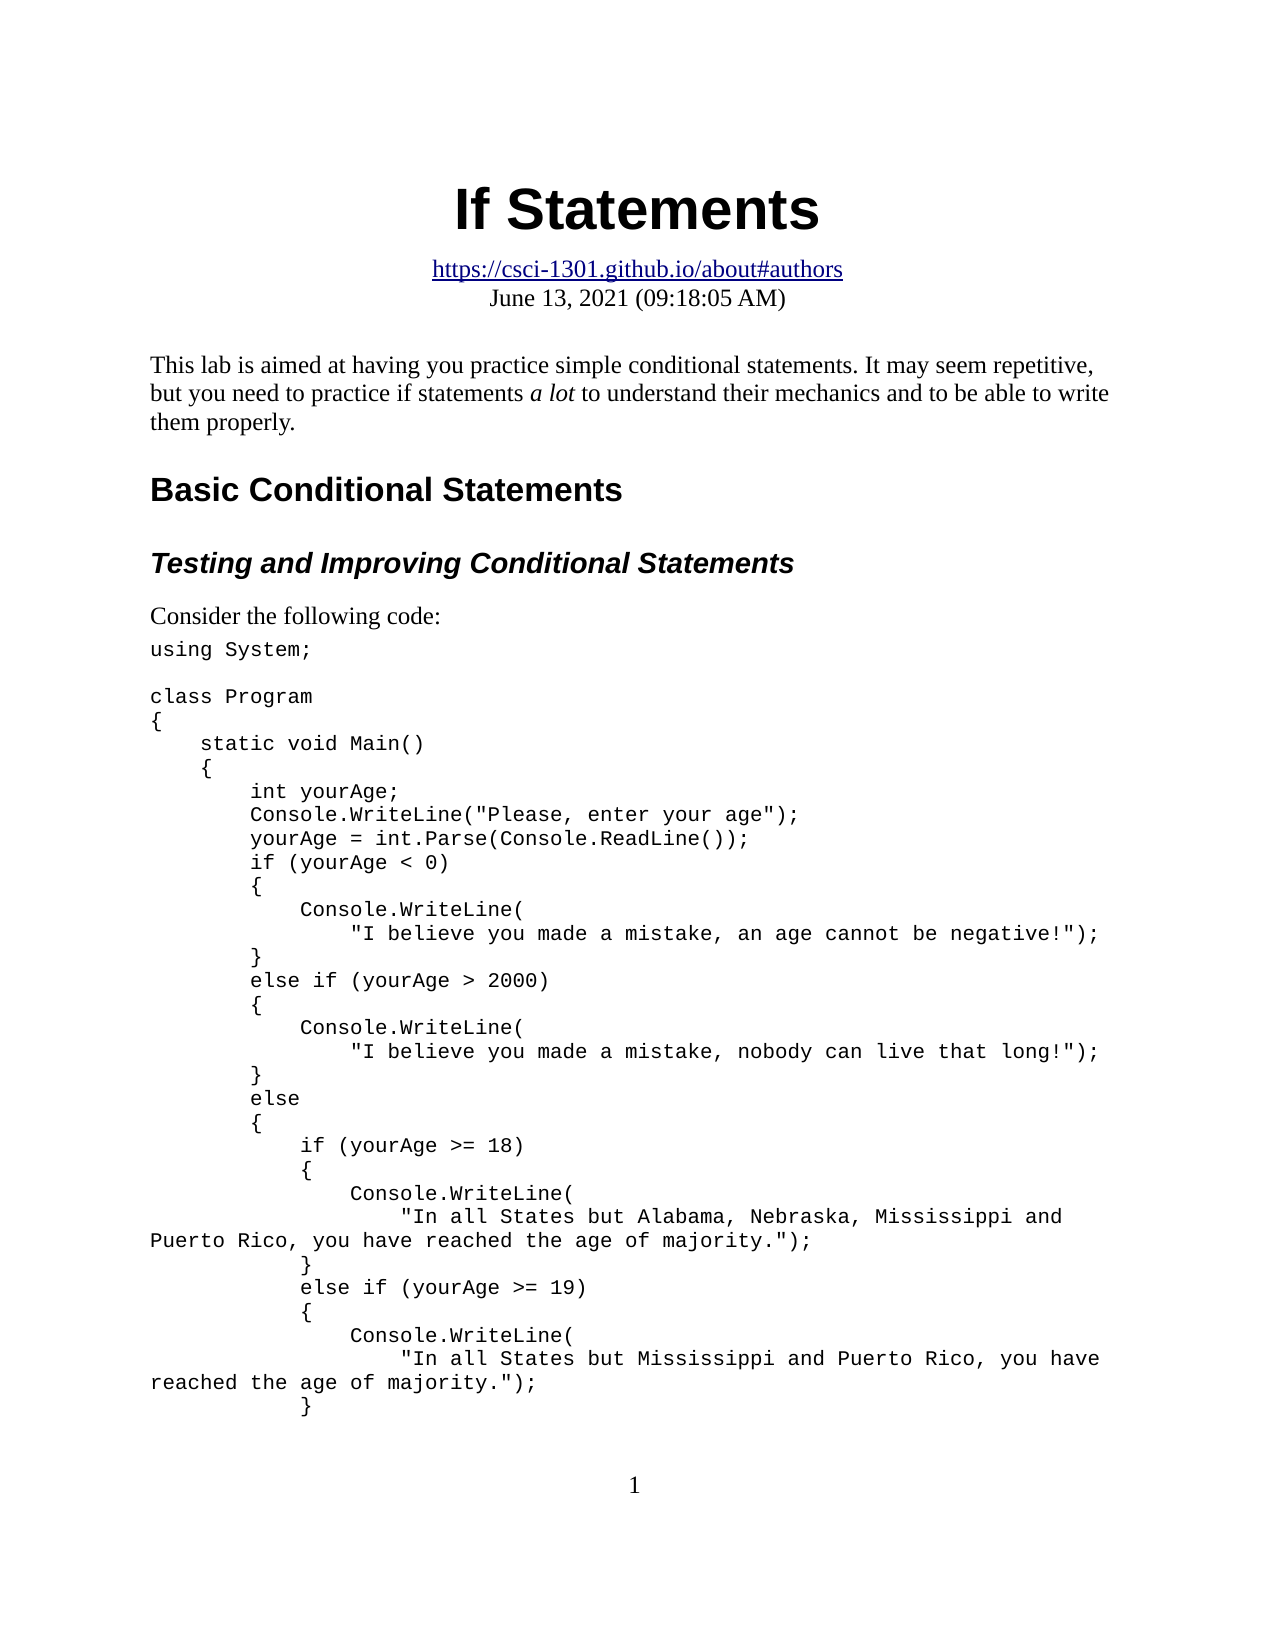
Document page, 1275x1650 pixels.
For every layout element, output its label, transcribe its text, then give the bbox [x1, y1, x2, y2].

text June 13, 2021 (09:18:05 AM) [150, 283, 1125, 312]
text { [150, 875, 1125, 899]
text Console.WriteLine( [150, 899, 1125, 923]
text { [150, 1159, 1125, 1183]
text static void Main() [150, 733, 1125, 757]
text else if (yourAge > 2000) [150, 970, 1125, 993]
text class Program [150, 686, 1125, 710]
subtitle Basic Conditional Statements [150, 470, 1125, 509]
text "In all States but Mississippi and Puerto Rico, you have reached the age of majority."); [150, 1348, 1125, 1396]
text Console.WriteLine("Please, enter your age"); [150, 804, 1125, 828]
text { [150, 993, 1125, 1017]
text https://csci-1301.github.io/about#authors [150, 254, 1125, 283]
text This lab is aimed at having you practice simple conditional statements. It may seem repetitive, but you need to practice if statements a lot to understand their mechanics and to be able to write them properly. [150, 350, 1125, 436]
text "In all States but Alabama, Nebraska, Mississippi and Puerto Rico, you have reached the age of majority."); [150, 1206, 1125, 1254]
text Console.WriteLine( [150, 1017, 1125, 1041]
text } [150, 1254, 1125, 1277]
text { [150, 710, 1125, 733]
text } [150, 1064, 1125, 1088]
text if (yourAge >= 18) [150, 1135, 1125, 1159]
text Console.WriteLine( [150, 1183, 1125, 1206]
text "I believe you made a mistake, an age cannot be negative!"); [150, 923, 1125, 946]
text "I believe you made a mistake, nobody can live that long!"); [150, 1041, 1125, 1064]
subtitle Testing and Improving Conditional Statements [150, 546, 1125, 580]
text { [150, 1301, 1125, 1324]
text int yourAge; [150, 781, 1125, 804]
text if (yourAge < 0) [150, 852, 1125, 875]
text Consider the following code: [150, 601, 1125, 630]
text else [150, 1088, 1125, 1112]
text Console.WriteLine( [150, 1324, 1125, 1348]
text } [150, 1396, 1125, 1419]
text { [150, 757, 1125, 781]
text yourAge = int.Parse(Console.ReadLine()); [150, 828, 1125, 852]
title If Statements [150, 175, 1125, 242]
text else if (yourAge >= 19) [150, 1277, 1125, 1301]
text } [150, 946, 1125, 970]
text using System; [150, 639, 1125, 662]
text { [150, 1112, 1125, 1135]
